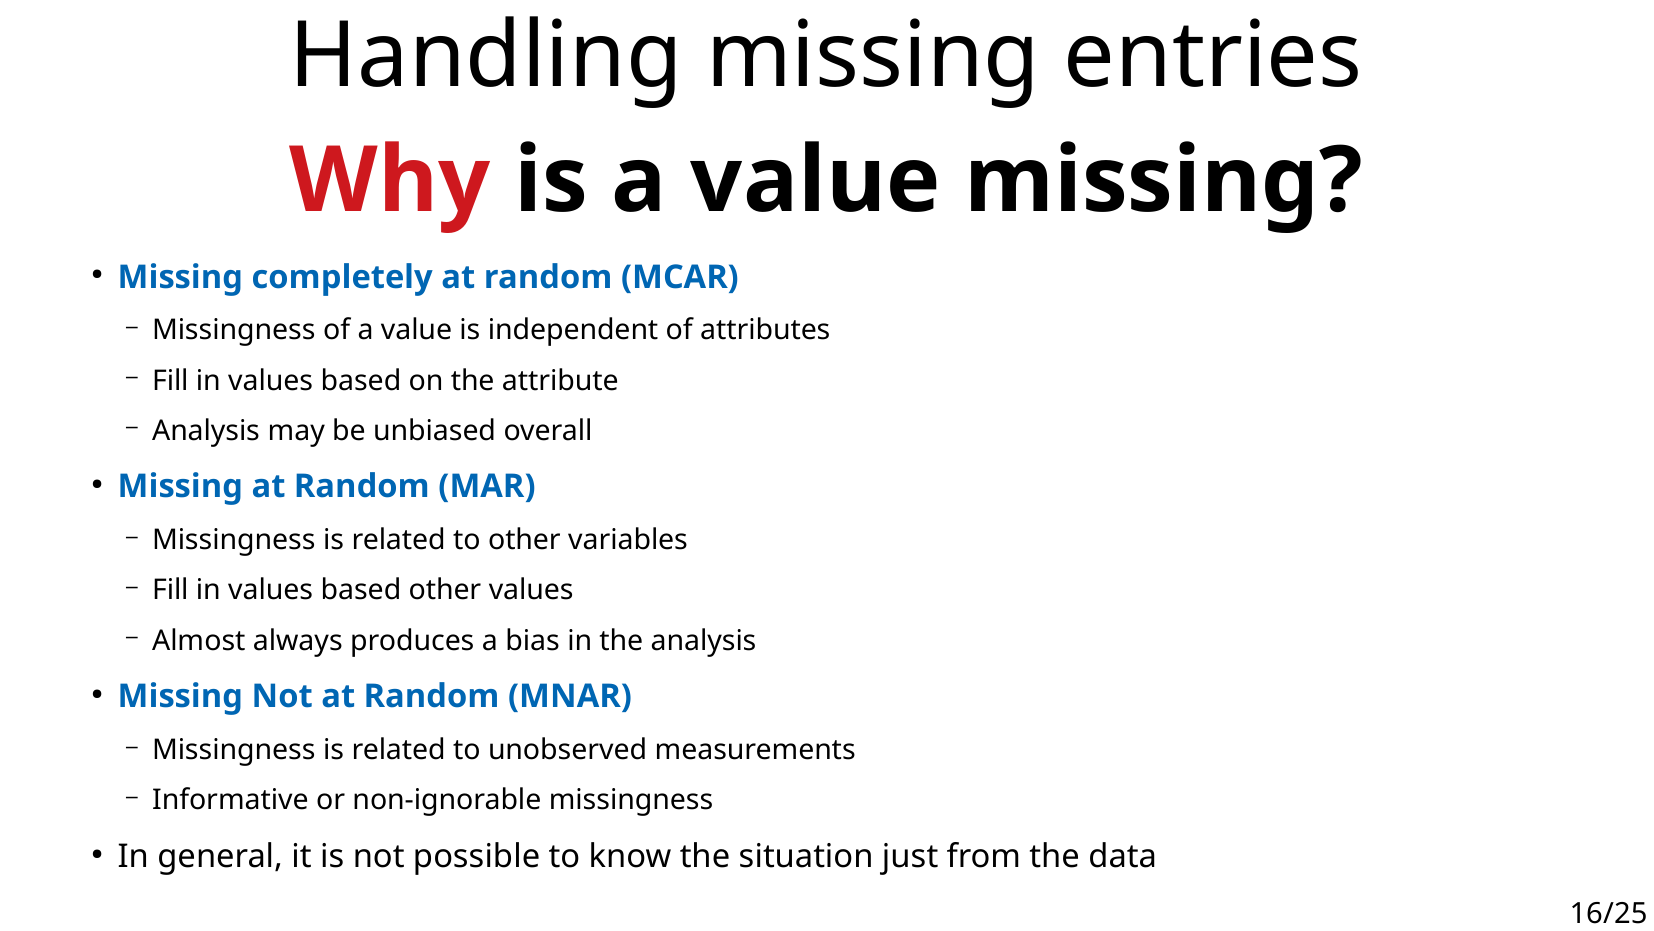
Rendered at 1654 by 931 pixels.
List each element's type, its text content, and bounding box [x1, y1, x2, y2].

list Missing completely at random (MCAR) Missingness of a value is independent of attributes Fill in values based on the attribute Analysis may be unbiased overall Missing at Random (MAR) Missingness is related to other variables Fill in values based other values Almost always produces a bias in the analysis Missing Not at Random (MNAR) Missingness is related to unobserved measurements Informative or non-ignorable missingness In general, it is not possible to know the situation just from the data [82, 253, 1571, 886]
title Handling missing entries Why is a value missing? [82, 1, 1571, 226]
